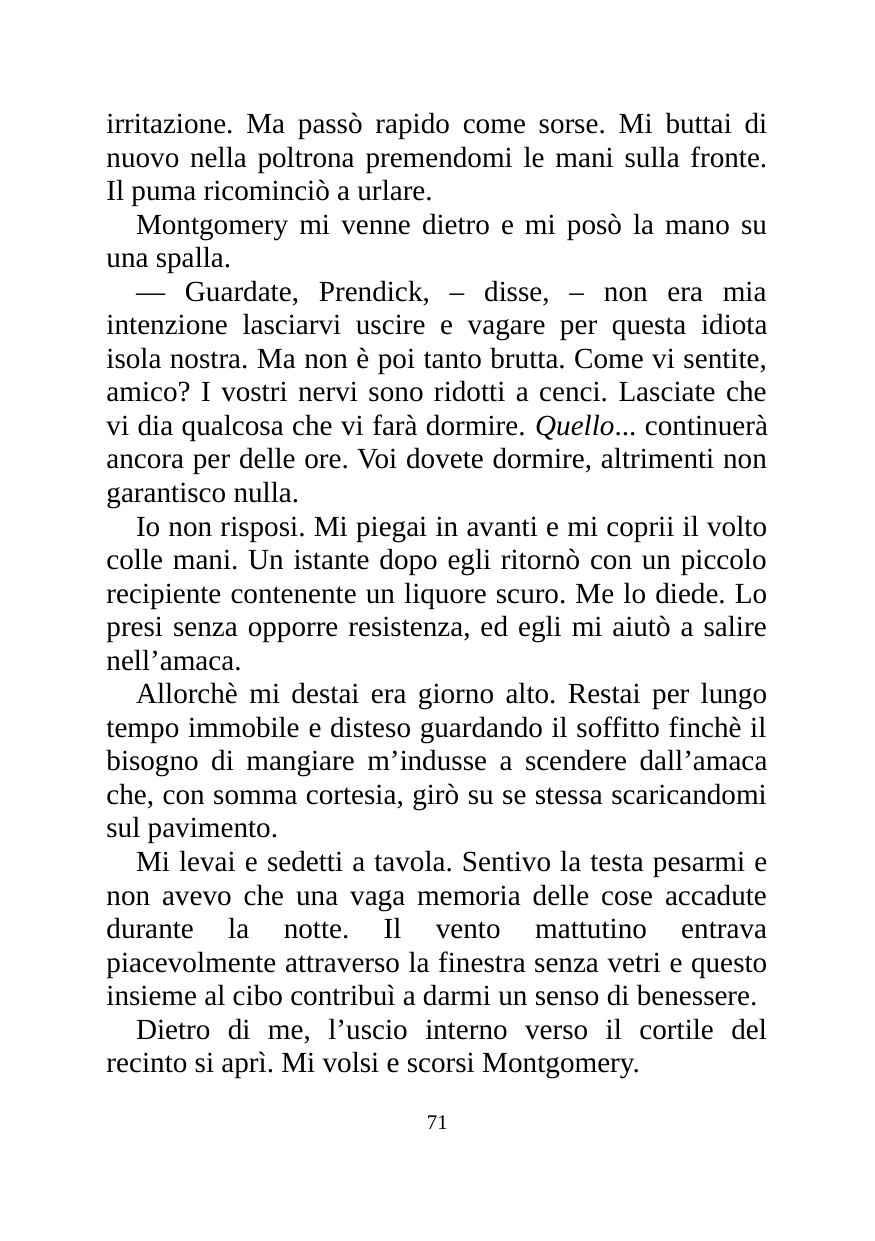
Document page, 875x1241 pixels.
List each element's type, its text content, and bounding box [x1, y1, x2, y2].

text irritazione. Ma passò rapido come sorse. Mi buttai di nuovo nella poltrona premendomi le mani sulla fronte. Il puma ricominciò a urlare. [106, 106, 768, 207]
text Montgomery mi venne dietro e mi posò la mano su una spalla. [106, 207, 768, 274]
text Allorchè mi destai era giorno alto. Restai per lungo tempo immobile e disteso guardando il soffitto finchè il bisogno di mangiare m’indusse a scendere dall’amaca che, con somma cortesia, girò su se stessa scaricandomi sul pavimento. [106, 676, 768, 844]
text — Guardate, Prendick, – disse, – non era mia intenzione lasciarvi uscire e vagare per questa idiota isola nostra. Ma non è poi tanto brutta. Come vi sentite, amico? I vostri nervi sono ridotti a cenci. Lasciate che vi dia qualcosa che vi farà dormire. Quello... continuerà ancora per delle ore. Voi dovete dormire, altrimenti non garantisco nulla. [106, 274, 768, 509]
text Mi levai e sedetti a tavola. Sentivo la testa pesarmi e non avevo che una vaga memoria delle cose accadute durante la notte. Il vento mattutino entrava piacevolmente attraverso la finestra senza vetri e questo insieme al cibo contribuì a darmi un senso di benessere. [106, 844, 768, 1012]
text Dietro di me, l’uscio interno verso il cortile del recinto si aprì. Mi volsi e scorsi Montgomery. [106, 1012, 768, 1079]
text Io non risposi. Mi piegai in avanti e mi coprii il volto colle mani. Un istante dopo egli ritornò con un piccolo recipiente contenente un liquore scuro. Me lo diede. Lo presi senza opporre resistenza, ed egli mi aiutò a salire nell’amaca. [106, 509, 768, 676]
